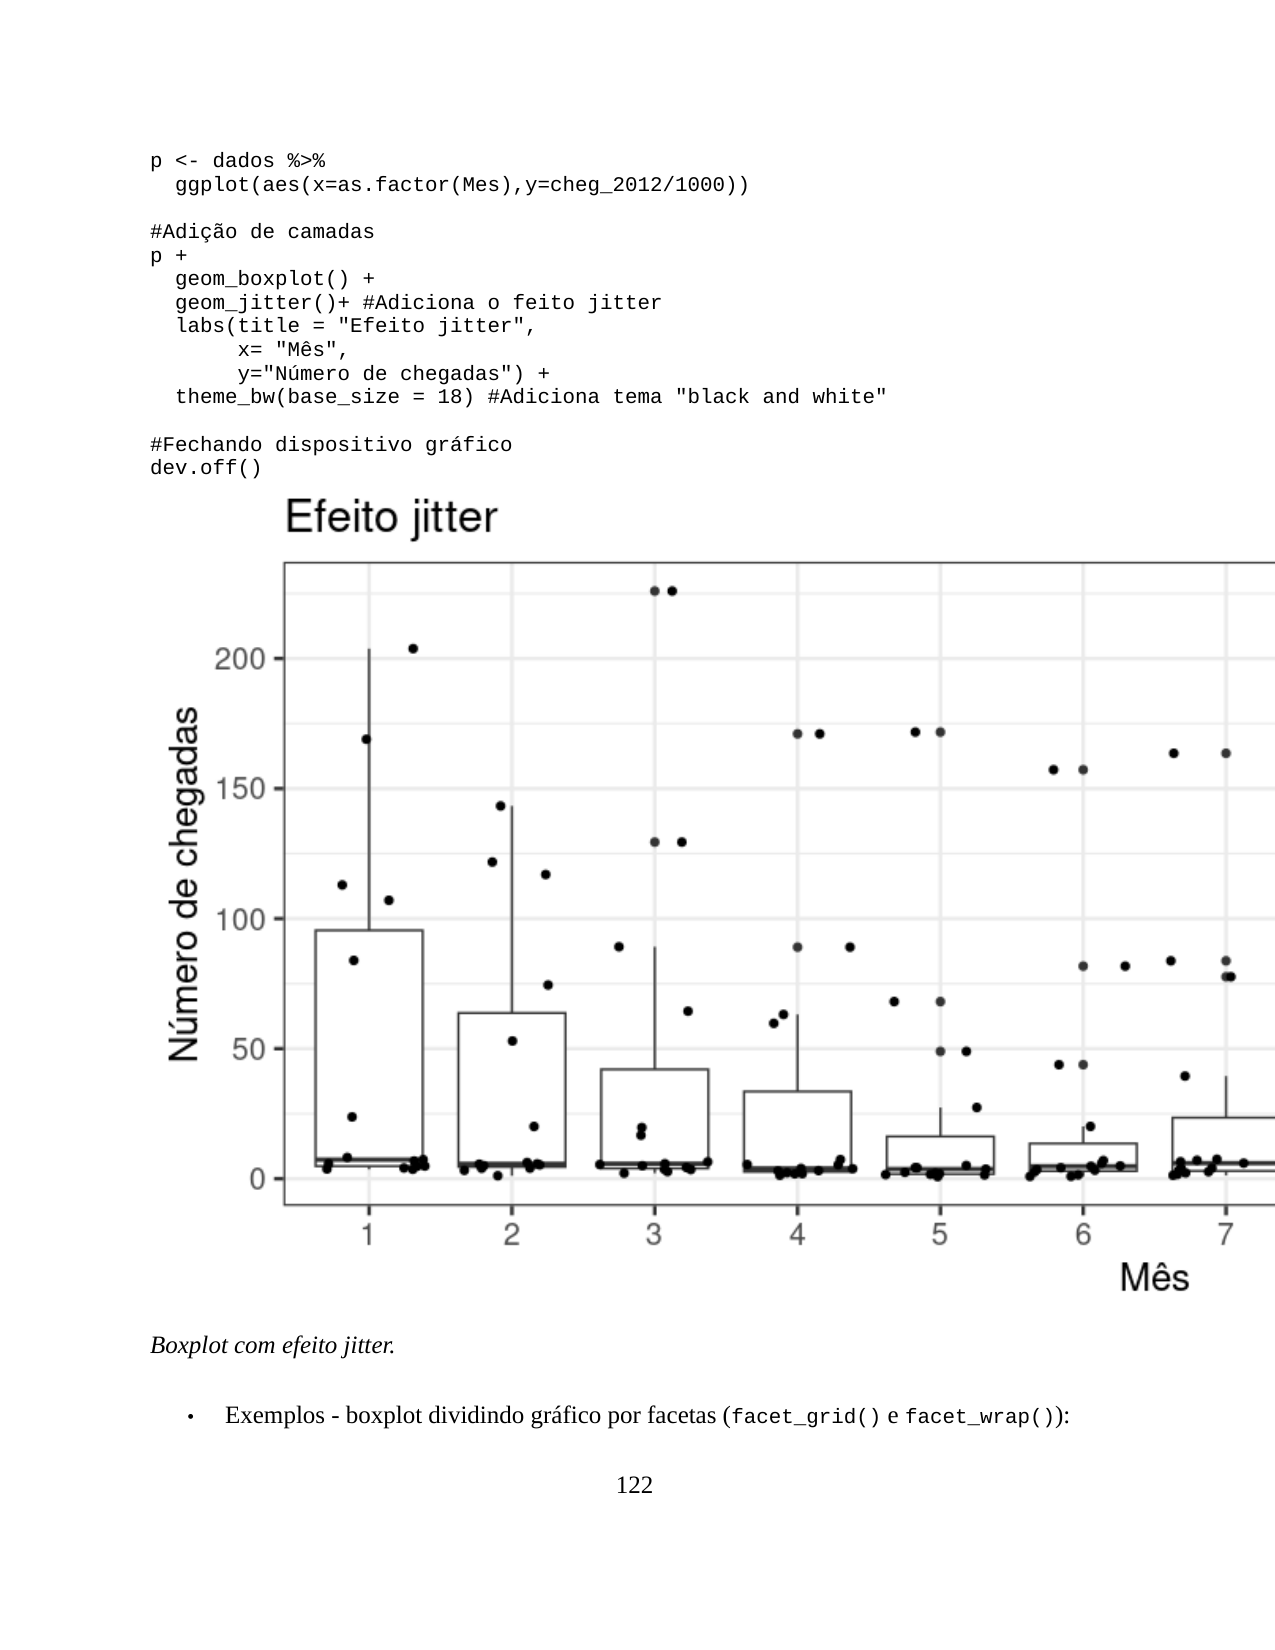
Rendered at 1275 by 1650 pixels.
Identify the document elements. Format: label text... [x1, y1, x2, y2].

text geom_jitter()+ #Adiciona o feito jitter [150, 292, 1125, 316]
text #Fechando dispositivo gráfico [150, 434, 1125, 457]
text Boxplot com efeito jitter. [150, 1330, 1125, 1359]
text y="Número de chegadas") + [150, 363, 1125, 386]
text p + [150, 244, 1125, 268]
text x= "Mês", [150, 339, 1125, 363]
list Exemplos - boxplot dividindo gráfico por facetas (facet_grid() e facet_wrap()): [187, 1400, 1125, 1430]
text #Adição de camadas [150, 221, 1125, 244]
text dev.off() [150, 457, 1125, 481]
picture [150, 481, 1275, 1318]
text labs(title = "Efeito jitter", [150, 316, 1125, 339]
text theme_bw(base_size = 18) #Adiciona tema "black and white" [150, 386, 1125, 410]
text p <- dados %>% [150, 150, 1125, 174]
text ggplot(aes(x=as.factor(Mes),y=cheg_2012/1000)) [150, 174, 1125, 197]
text geom_boxplot() + [150, 268, 1125, 292]
